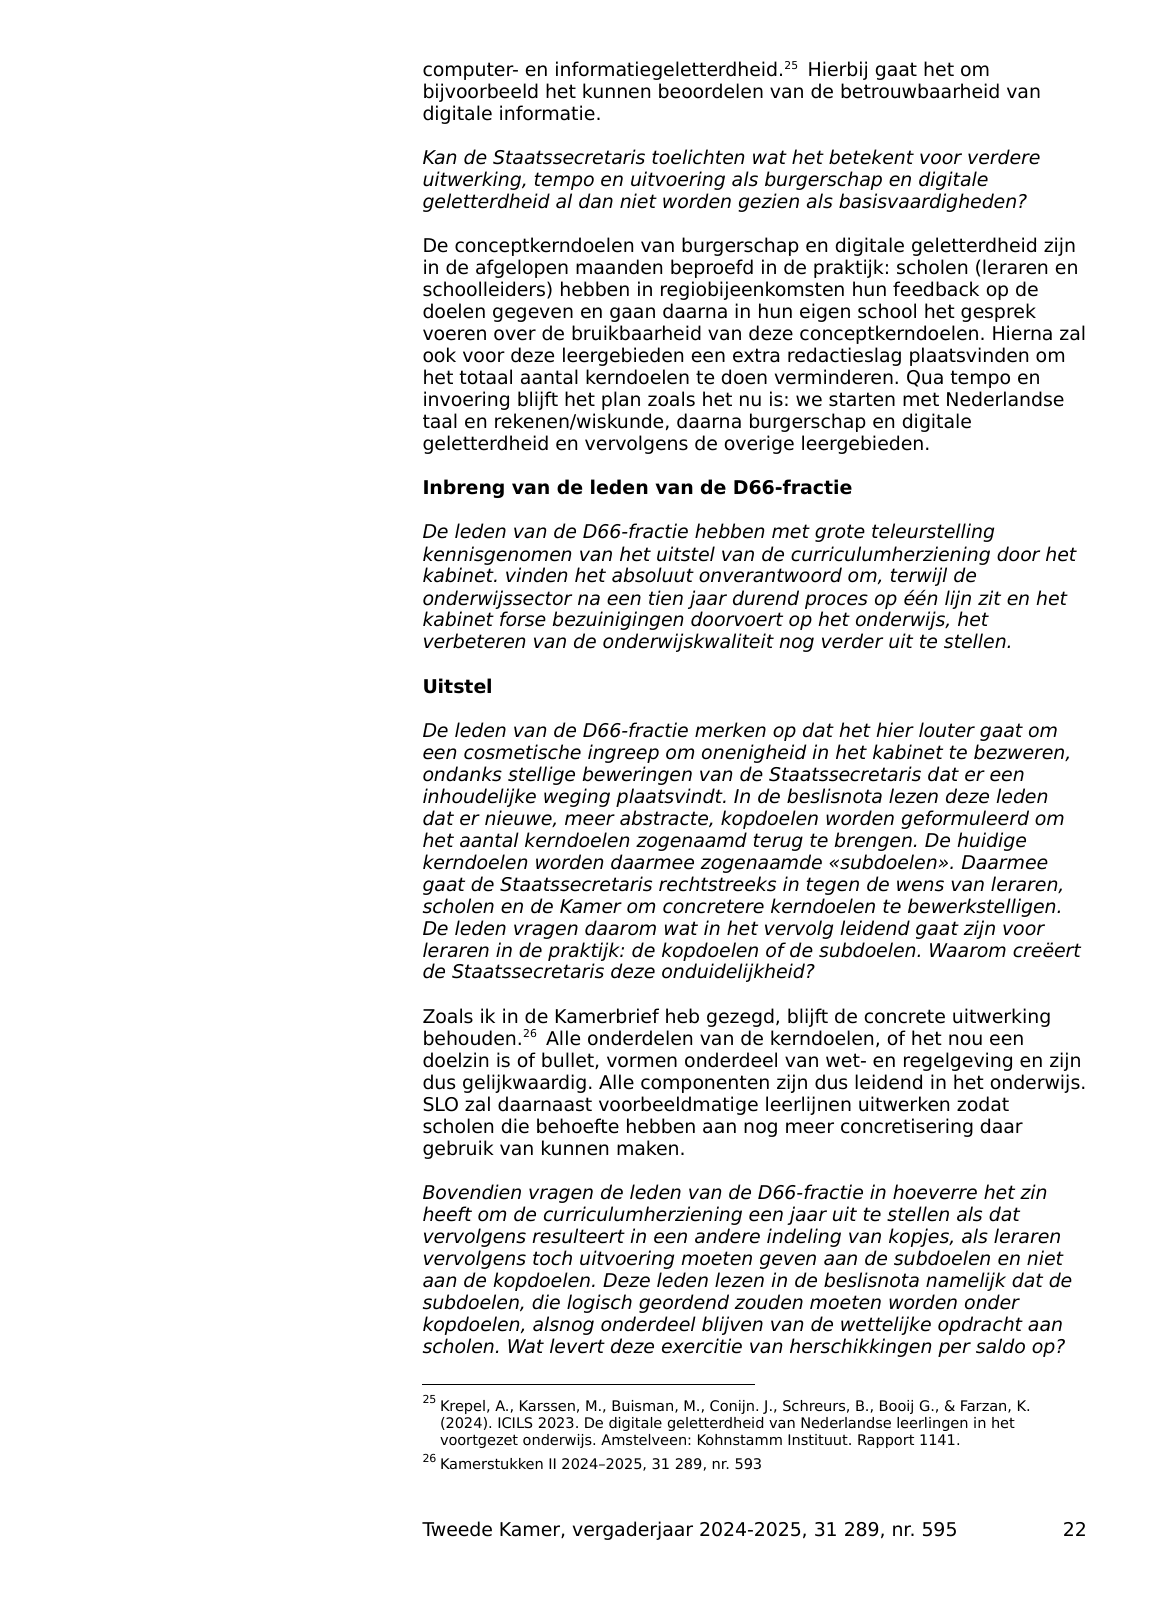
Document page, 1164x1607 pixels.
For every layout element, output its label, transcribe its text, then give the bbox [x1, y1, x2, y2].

text Kamerstukken II 2024–2025, 31 289, nr. 593 [422, 1452, 1087, 1474]
text Kan de Staatssecretaris toelichten wat het betekent voor verdere uitwerking, tempo en uitvoering als burgerschap en digitale geletterdheid al dan niet worden gezien als basisvaardigheden? [422, 147, 1087, 213]
text De leden van de D66-fractie hebben met grote teleurstelling kennisgenomen van het uitstel van de curriculumherziening door het kabinet. vinden het absoluut onverantwoord om, terwijl de onderwijssector na een tien jaar durend proces op één lijn zit en het kabinet forse bezuinigingen doorvoert op het onderwijs, het verbeteren van de onderwijskwaliteit nog verder uit te stellen. [422, 521, 1087, 653]
text De leden van de D66-fractie merken op dat het hier louter gaat om een cosmetische ingreep om onenigheid in het kabinet te bezweren, ondanks stellige beweringen van de Staatssecretaris dat er een inhoudelijke weging plaatsvindt. In de beslisnota lezen deze leden dat er nieuwe, meer abstracte, kopdoelen worden geformuleerd om het aantal kerndoelen zogenaamd terug te brengen. De huidige kerndoelen worden daarmee zogenaamde «subdoelen». Daarmee gaat de Staatssecretaris rechtstreeks in tegen de wens van leraren, scholen en de Kamer om concretere kerndoelen te bewerkstelligen. De leden vragen daarom wat in het vervolg leidend gaat zijn voor leraren in de praktijk: de kopdoelen of de subdoelen. Waarom creëert de Staatssecretaris deze onduidelijkheid? [422, 720, 1087, 983]
text De conceptkerndoelen van burgerschap en digitale geletterdheid zijn in de afgelopen maanden beproefd in de praktijk: scholen (leraren en schoolleiders) hebben in regiobijeenkomsten hun feedback op de doelen gegeven en gaan daarna in hun eigen school het gesprek voeren over de bruikbaarheid van deze conceptkerndoelen. Hierna zal ook voor deze leergebieden een extra redactieslag plaatsvinden om het totaal aantal kerndoelen te doen verminderen. Qua tempo en invoering blijft het plan zoals het nu is: we starten met Nederlandse taal en rekenen/wiskunde, daarna burgerschap en digitale geletterdheid en vervolgens de overige leergebieden. [422, 235, 1087, 455]
subtitle Uitstel [422, 676, 1087, 697]
subtitle Inbreng van de leden van de D66-fractie [422, 477, 1087, 499]
text Bovendien vragen de leden van de D66-fractie in hoeverre het zin heeft om de curriculumherziening een jaar uit te stellen als dat vervolgens resulteert in een andere indeling van kopjes, als leraren vervolgens toch uitvoering moeten geven aan de subdoelen en niet aan de kopdoelen. Deze leden lezen in de beslisnota namelijk dat de subdoelen, die logisch geordend zouden moeten worden onder kopdoelen, alsnog onderdeel blijven van de wettelijke opdracht aan scholen. Wat levert deze exercitie van herschikkingen per saldo op? [422, 1182, 1087, 1357]
text Zoals ik in de Kamerbrief heb gezegd, blijft de concrete uitwerking behouden. Alle onderdelen van de kerndoelen, of het nou een doelzin is of bullet, vormen onderdeel van wet- en regelgeving en zijn dus gelijkwaardig. Alle componenten zijn dus leidend in het onderwijs. SLO zal daarnaast voorbeeldmatige leerlijnen uitwerken zodat scholen die behoefte hebben aan nog meer concretisering daar gebruik van kunnen maken. [422, 1006, 1087, 1159]
text computer- en informatiegeletterdheid. Hierbij gaat het om bijvoorbeeld het kunnen beoordelen van de betrouwbaarheid van digitale informatie. [422, 59, 1087, 125]
text Krepel, A., Karssen, M., Buisman, M., Conijn. J., Schreurs, B., Booij G., & Farzan, K. (2024). ICILS 2023. De digitale geletterdheid van Nederlandse leerlingen in het voortgezet onderwijs. Amstelveen: Kohnstamm Instituut. Rapport 1141. [422, 1393, 1087, 1449]
